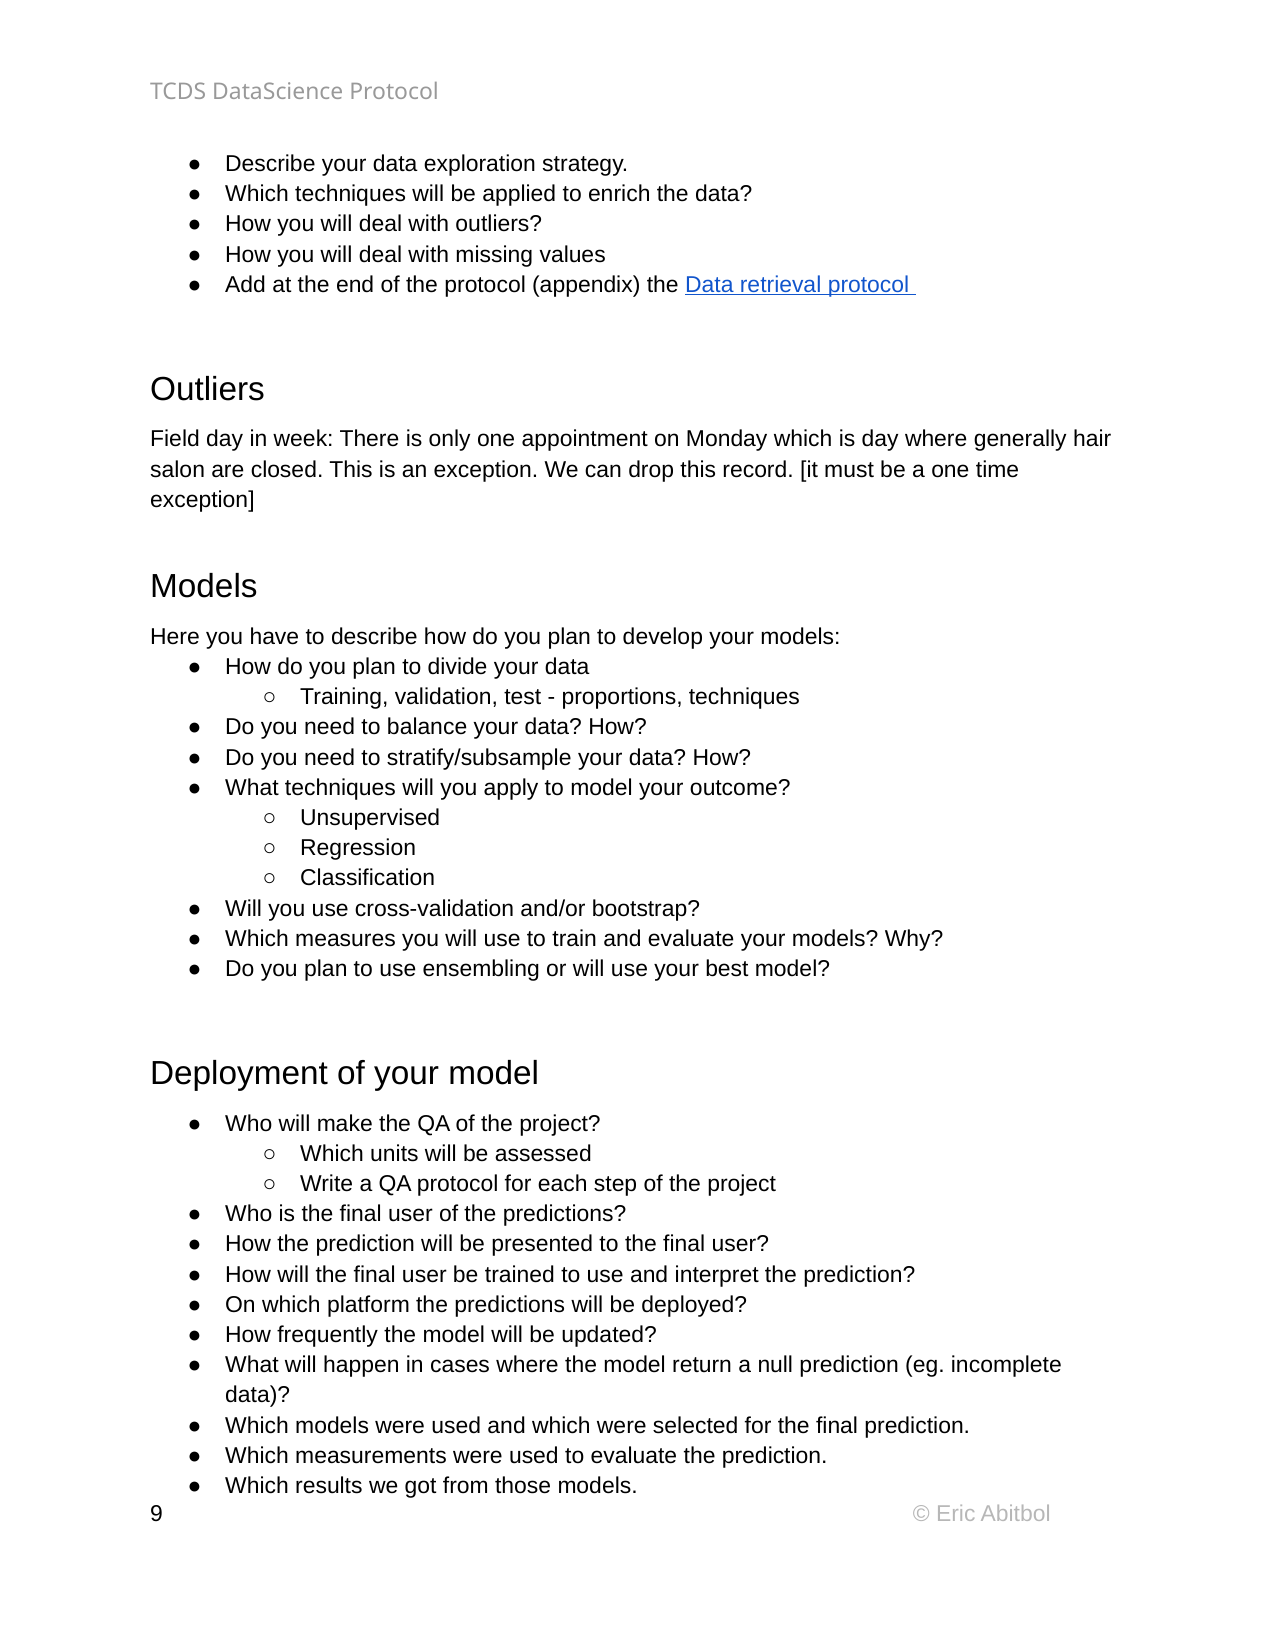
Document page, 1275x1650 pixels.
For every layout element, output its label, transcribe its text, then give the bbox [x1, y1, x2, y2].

list Unsupervised [262, 804, 1125, 830]
list Do you plan to use ensembling or will use your best model? [187, 955, 1125, 981]
text Field day in week: There is only one appointment on Monday which is day where generally hair salon are closed. This is an exception. We can drop this record. [it must be a one time exception] [150, 425, 1125, 512]
list Write a QA protocol for each step of the project [262, 1170, 1125, 1196]
list Will you use cross-validation and/or bootstrap? [187, 894, 1125, 921]
list How do you plan to divide your data [187, 653, 1125, 679]
list Classification [262, 864, 1125, 891]
list Who is the final user of the predictions? [187, 1200, 1125, 1227]
list How you will deal with outliers? [187, 210, 1125, 237]
list On which platform the predictions will be deployed? [187, 1291, 1125, 1317]
list Describe your data exploration strategy. [187, 150, 1125, 176]
list Which measures you will use to train and evaluate your models? Why? [187, 925, 1125, 951]
list Which models were used and which were selected for the final prediction. [187, 1412, 1125, 1438]
text Here you have to describe how do you plan to develop your models: [150, 623, 1125, 649]
list Which measurements were used to evaluate the prediction. [187, 1442, 1125, 1468]
list How frequently the model will be updated? [187, 1321, 1125, 1347]
subtitle Outliers [150, 369, 1125, 407]
list How the prediction will be presented to the final user? [187, 1230, 1125, 1257]
list Do you need to stratify/subsample your data? How? [187, 743, 1125, 770]
list What techniques will you apply to model your outcome? [187, 774, 1125, 800]
list Regression [262, 834, 1125, 861]
list Which units will be assessed [262, 1140, 1125, 1166]
list Training, validation, test - proportions, techniques [262, 683, 1125, 709]
list What will happen in cases where the model return a null prediction (eg. incomplete data)? [187, 1351, 1125, 1408]
list Which results we got from those models. [187, 1472, 1125, 1498]
subtitle Deployment of your model [150, 1053, 1125, 1091]
list Which techniques will be applied to enrich the data? [187, 180, 1125, 207]
list Who will make the QA of the project? [187, 1109, 1125, 1136]
list How you will deal with missing values [187, 241, 1125, 267]
subtitle Models [150, 566, 1125, 604]
list How will the final user be trained to use and interpret the prediction? [187, 1261, 1125, 1287]
list Do you need to balance your data? How? [187, 713, 1125, 740]
list Add at the end of the protocol (appendix) the Data retrieval protocol [187, 271, 1125, 297]
